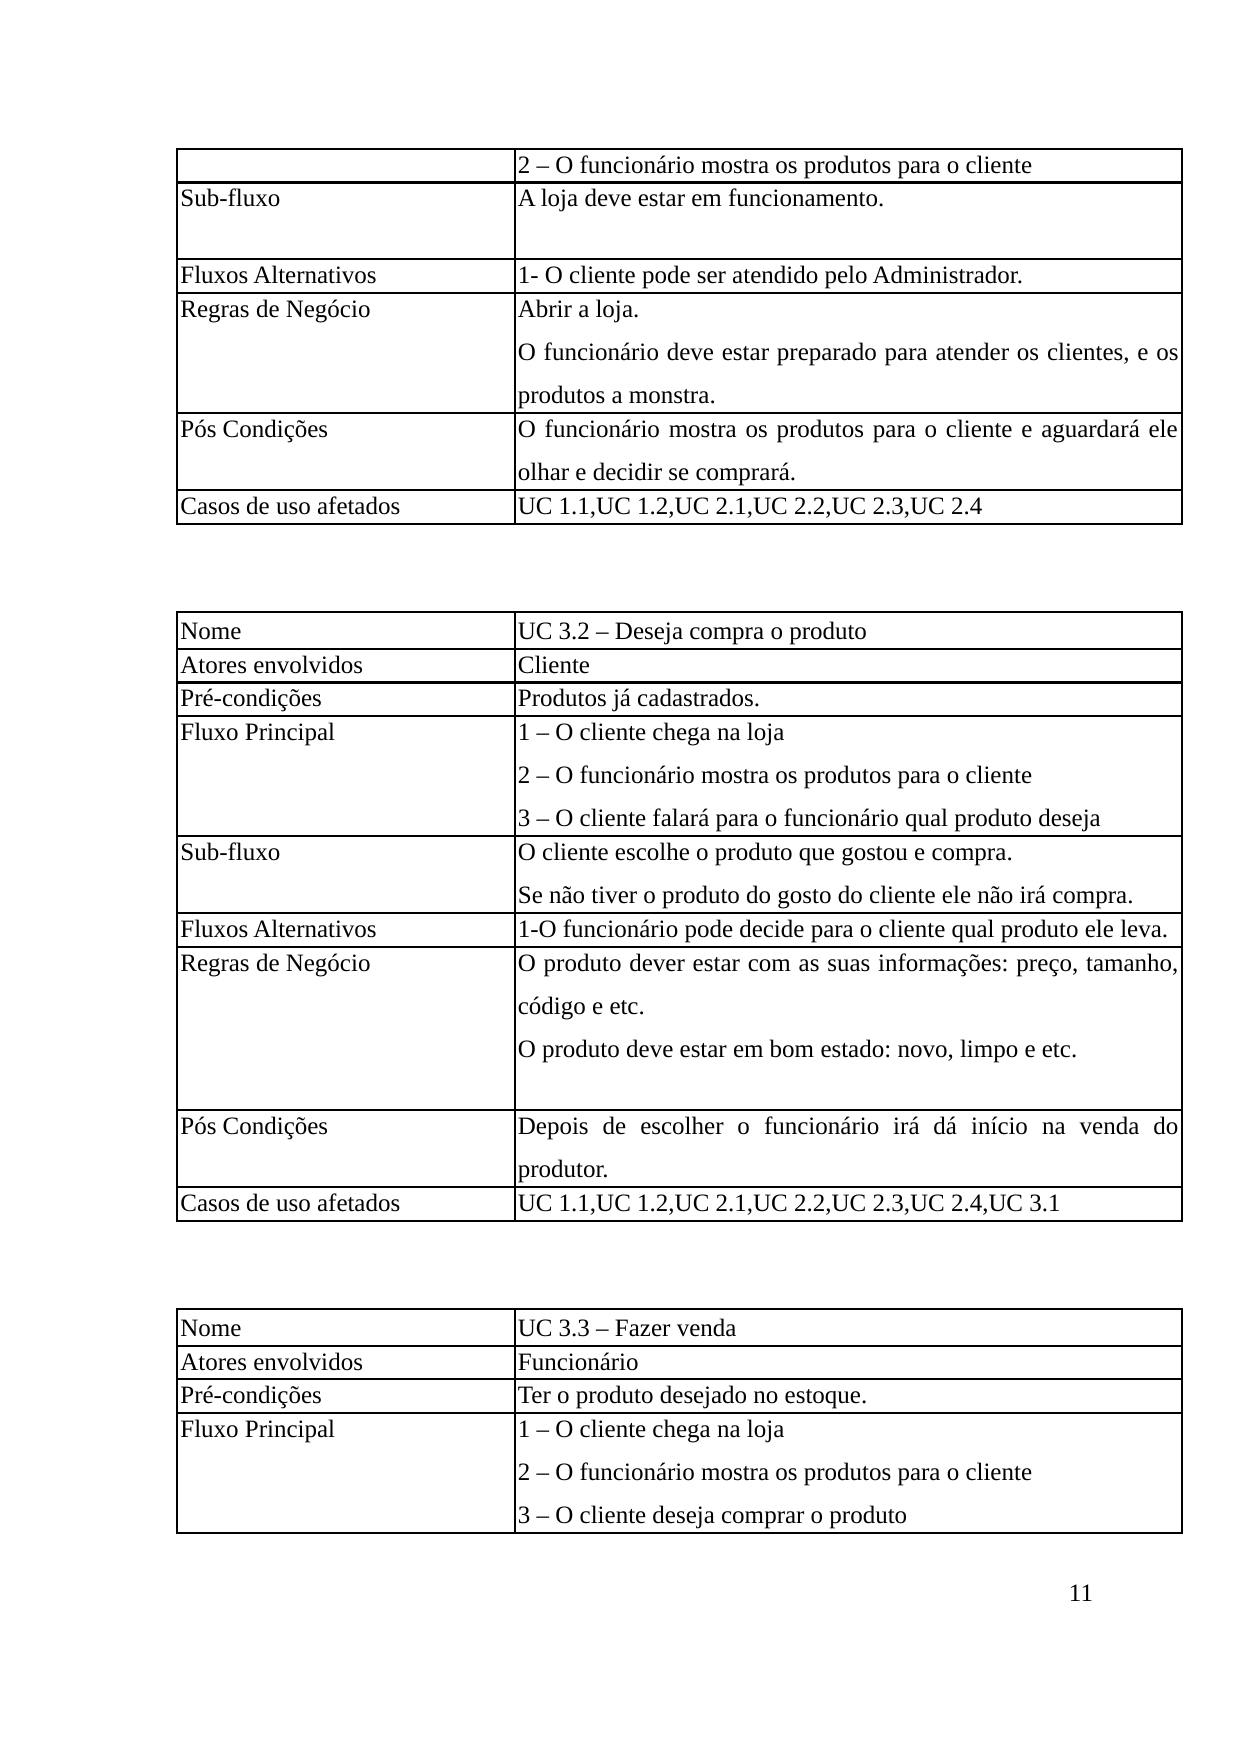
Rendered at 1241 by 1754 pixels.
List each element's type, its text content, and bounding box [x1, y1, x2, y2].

table_cell UC 1.1,UC 1.2,UC 2.1,UC 2.2,UC 2.3,UC 2.4 [516, 491, 1181, 523]
table_cell Pré-condições [178, 1380, 514, 1412]
table_header Nome [178, 613, 514, 648]
table_cell Fluxo Principal [178, 717, 514, 835]
table_cell 1 – O cliente chega na loja 2 – O funcionário mostra os produtos para o cliente 3 – O cliente deseja comprar o produto [516, 1414, 1181, 1532]
table_cell Fluxo Principal [178, 1414, 514, 1532]
table_cell Sub-fluxo [178, 184, 514, 258]
table_cell 1- O cliente pode ser atendido pelo Administrador. [516, 260, 1181, 292]
table_cell 2 – O funcionário mostra os produtos para o cliente [516, 150, 1181, 181]
table_cell 1-O funcionário pode decide para o cliente qual produto ele leva. [516, 914, 1181, 946]
table_cell Abrir a loja. O funcionário deve estar preparado para atender os clientes, e os produtos a monstra. [516, 294, 1181, 412]
table_cell Casos de uso afetados [178, 491, 514, 523]
table_cell Sub-fluxo [178, 837, 514, 912]
table_header Nome [178, 1310, 514, 1344]
table_cell UC 1.1,UC 1.2,UC 2.1,UC 2.2,UC 2.3,UC 2.4,UC 3.1 [516, 1188, 1181, 1219]
table_cell Regras de Negócio [178, 294, 514, 412]
table_cell Funcionário [516, 1347, 1181, 1378]
table_cell 1 – O cliente chega na loja 2 – O funcionário mostra os produtos para o cliente 3 – O cliente falará para o funcionário qual produto deseja [516, 717, 1181, 835]
table_cell Fluxos Alternativos [178, 914, 514, 946]
table_cell Pós Condições [178, 1111, 514, 1186]
table_cell Pós Condições [178, 414, 514, 489]
table_cell Pré-condições [178, 684, 514, 715]
table_cell Ter o produto desejado no estoque. [516, 1380, 1181, 1412]
table_cell Atores envolvidos [178, 650, 514, 681]
table_cell [178, 150, 514, 181]
table_cell Casos de uso afetados [178, 1188, 514, 1219]
table_cell Cliente [516, 650, 1181, 681]
table_cell Atores envolvidos [178, 1347, 514, 1378]
table_cell O produto dever estar com as suas informações: preço, tamanho, código e etc. O produto deve estar em bom estado: novo, limpo e etc. [516, 948, 1181, 1109]
table_cell O cliente escolhe o produto que gostou e compra. Se não tiver o produto do gosto do cliente ele não irá compra. [516, 837, 1181, 912]
table_header UC 3.2 – Deseja compra o produto [516, 613, 1181, 648]
table_cell Depois de escolher o funcionário irá dá início na venda do produtor. [516, 1111, 1181, 1186]
table_cell Fluxos Alternativos [178, 260, 514, 292]
table_cell O funcionário mostra os produtos para o cliente e aguardará ele olhar e decidir se comprará. [516, 414, 1181, 489]
table_cell Produtos já cadastrados. [516, 684, 1181, 715]
table_header UC 3.3 – Fazer venda [516, 1310, 1181, 1344]
table_cell Regras de Negócio [178, 948, 514, 1109]
table_cell A loja deve estar em funcionamento. [516, 184, 1181, 258]
